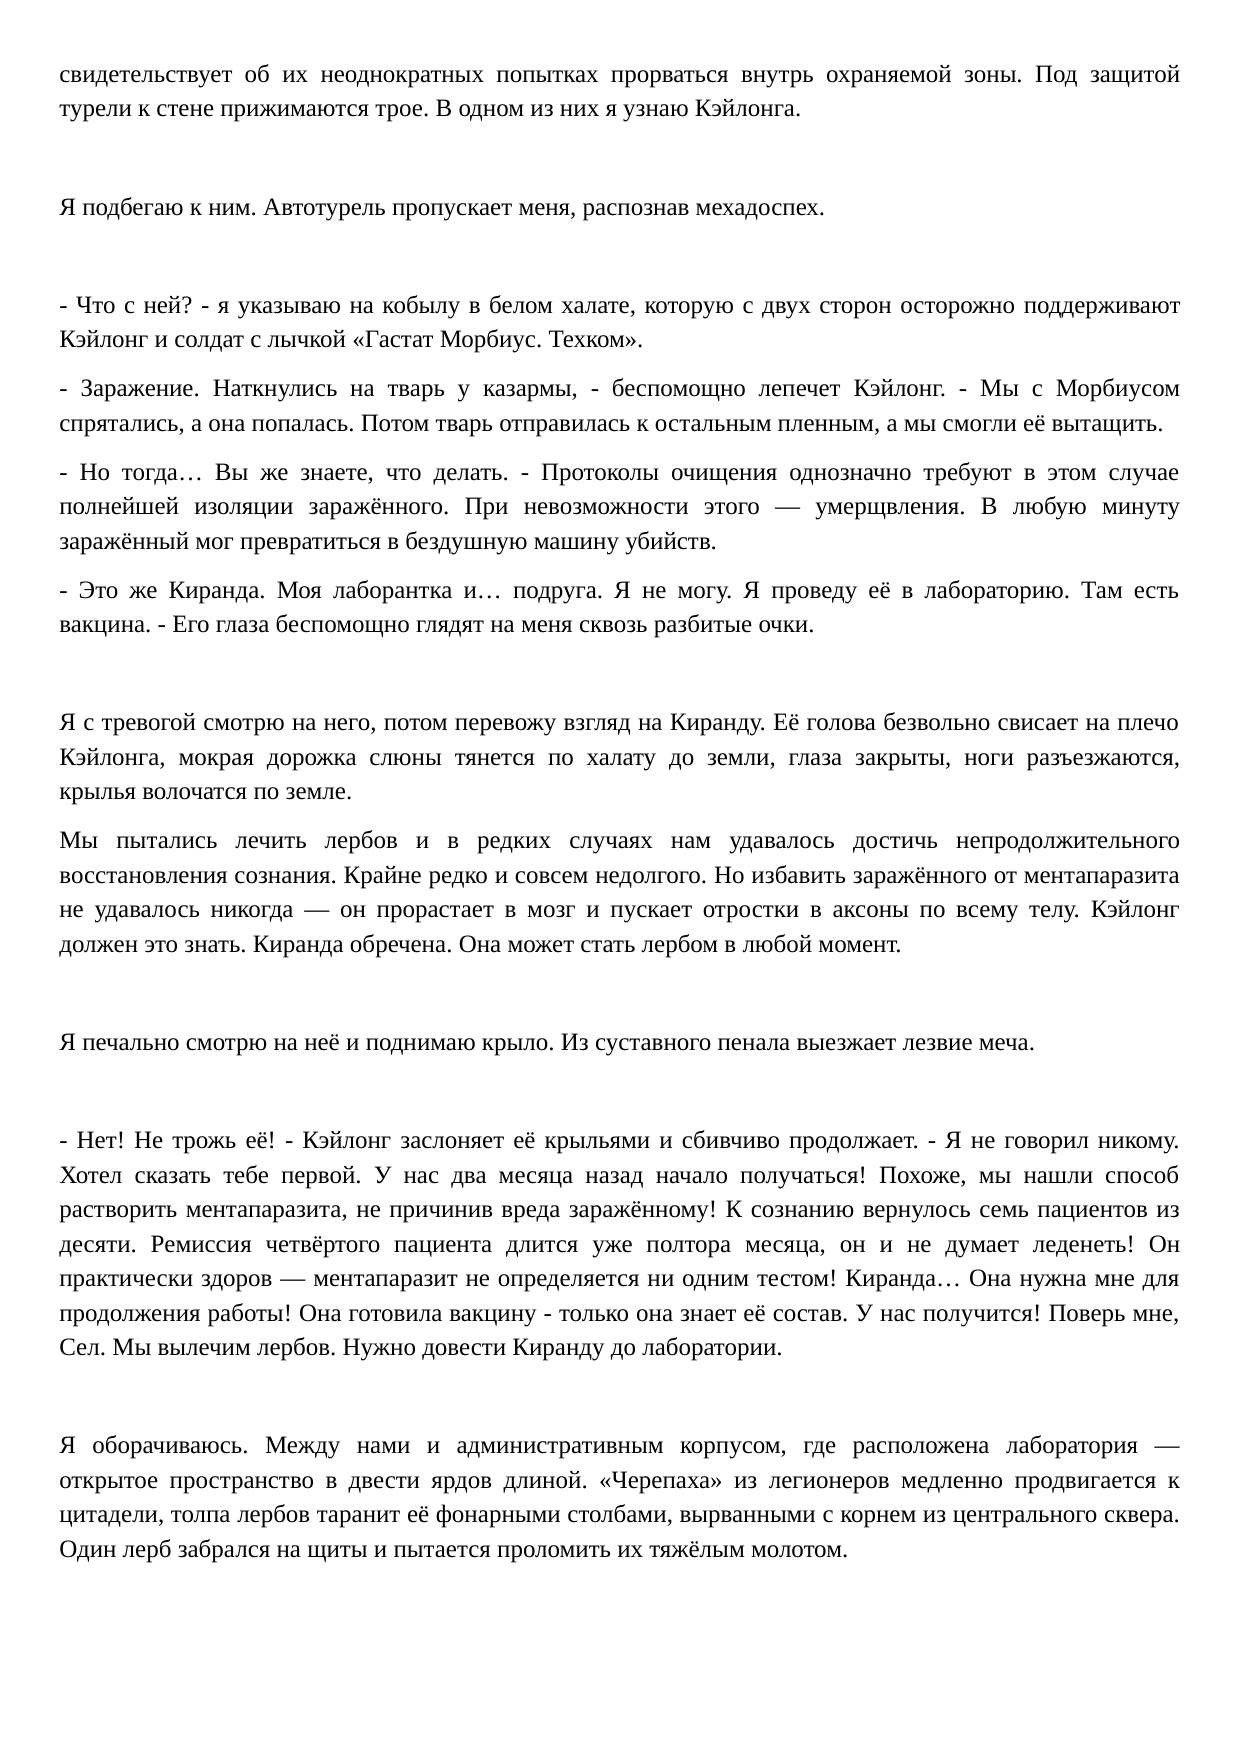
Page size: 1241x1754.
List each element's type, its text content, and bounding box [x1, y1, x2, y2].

text Я с тревогой смотрю на него, потом перевожу взгляд на Киранду. Её голова безвольно свисает на плечо Кэйлонга, мокрая дорожка слюны тянется по халату до земли, глаза закрыты, ноги разъезжаются, крылья волочатся по земле. [59, 707, 1181, 805]
text - Но тогда… Вы же знаете, что делать. - Протоколы очищения однозначно требуют в этом случае полнейшей изоляции заражённого. При невозможности этого — умерщвления. В любую минуту заражённый мог превратиться в бездушную машину убийств. [59, 457, 1181, 554]
text - Что с ней? - я указываю на кобылу в белом халате, которую с двух сторон осторожно поддерживают Кэйлонг и солдат с лычкой «Гастат Морбиус. Техком». [59, 290, 1181, 353]
text свидетельствует об их неоднократных попытках прорваться внутрь охраняемой зоны. Под защитой турели к стене прижимаются трое. В одном из них я узнаю Кэйлонга. [59, 59, 1181, 122]
text Я подбегаю к ним. Автотурель пропускает меня, распознав мехадоспех. [59, 192, 1181, 220]
text - Это же Киранда. Моя лаборантка и… подруга. Я не могу. Я проведу её в лабораторию. Там есть вакцина. - Его глаза беспомощно глядят на меня сквозь разбитые очки. [59, 575, 1181, 638]
text Я оборачиваюсь. Между нами и административным корпусом, где расположена лаборатория — открытое пространство в двести ярдов длиной. «Черепаха» из легионеров медленно продвигается к цитадели, толпа лербов таранит её фонарными столбами, вырванными с корнем из центрального сквера. Один лерб забрался на щиты и пытается проломить их тяжёлым молотом. [59, 1430, 1181, 1562]
text - Нет! Не трожь её! - Кэйлонг заслоняет её крыльями и сбивчиво продолжает. - Я не говорил никому. Хотел сказать тебе первой. У нас два месяца назад начало получаться! Похоже, мы нашли способ растворить ментапаразита, не причинив вреда заражённому! К сознанию вернулось семь пациентов из десяти. Ремиссия четвёртого пациента длится уже полтора месяца, он и не думает леденеть! Он практически здоров — ментапаразит не определяется ни одним тестом! Киранда… Она нужна мне для продолжения работы! Она готовила вакцину - только она знает её состав. У нас получится! Поверь мне, Сел. Мы вылечим лербов. Нужно довести Киранду до лаборатории. [59, 1125, 1181, 1361]
text Я печально смотрю на неё и поднимаю крыло. Из суставного пенала выезжает лезвие меча. [59, 1027, 1181, 1056]
text Мы пытались лечить лербов и в редких случаях нам удавалось достичь непродолжительного восстановления сознания. Крайне редко и совсем недолгого. Но избавить заражённого от ментапаразита не удавалось никогда — он прорастает в мозг и пускает отростки в аксоны по всему телу. Кэйлонг должен это знать. Киранда обречена. Она может стать лербом в любой момент. [59, 826, 1181, 958]
text - Заражение. Наткнулись на тварь у казармы, - беспомощно лепечет Кэйлонг. - Мы с Морбиусом спрятались, а она попалась. Потом тварь отправилась к остальным пленным, а мы смогли её вытащить. [59, 373, 1181, 437]
